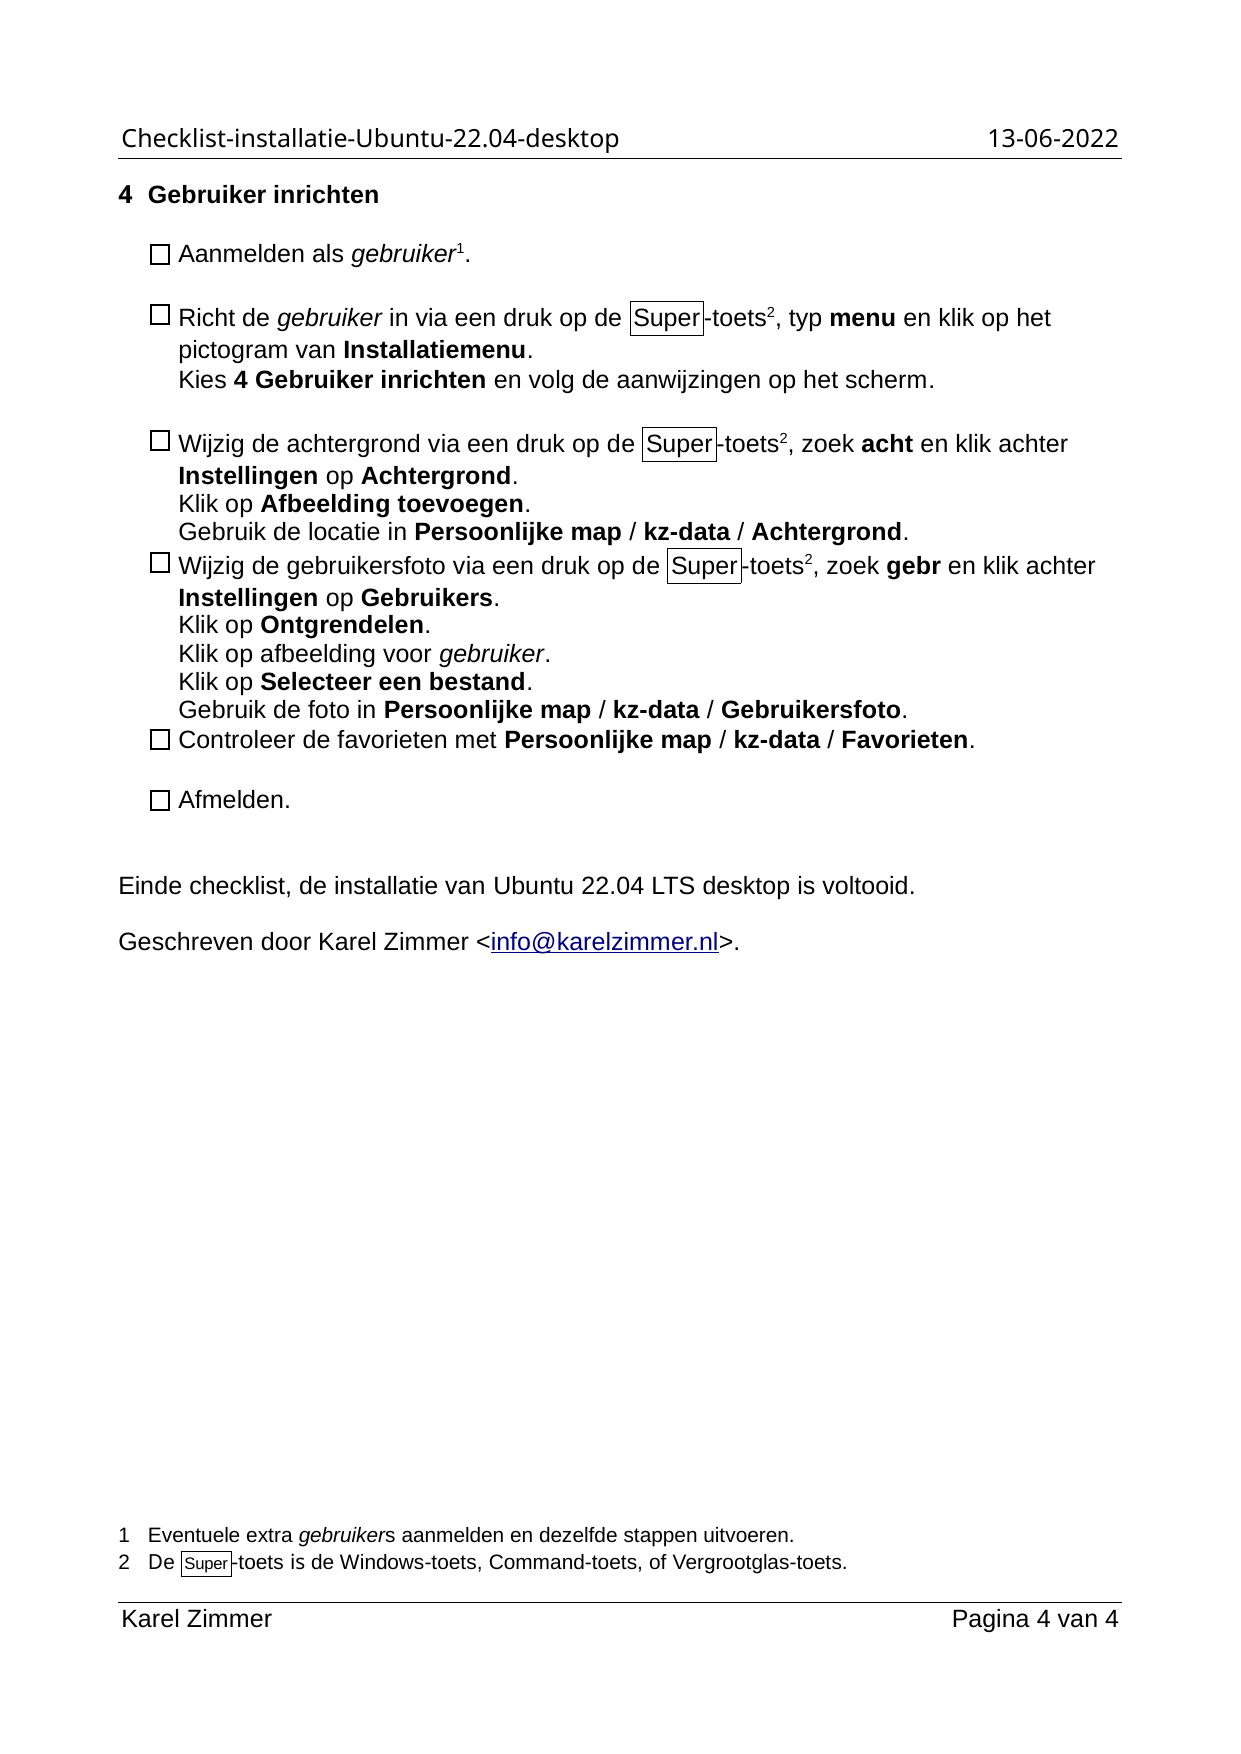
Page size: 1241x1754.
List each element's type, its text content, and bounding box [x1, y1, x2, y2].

table_cell [141, 300, 177, 365]
table_cell Afmelden. [177, 785, 1122, 816]
table_cell Richt de gebruiker in via een druk op de Super-toets, typ menu en klik op het pictogram van Installatiemenu. [177, 300, 1122, 365]
table_cell Wijzig de gebruikersfoto via een druk op de Super-toets2, zoek gebr en klik achter Instellingen op Gebruikers. Klik op Ontgrendelen. Klik op afbeelding voor gebruiker. Klik op Selecteer een bestand. Gebruik de foto in Persoonlijke map / kz-data / Gebruikersfoto. [177, 547, 1122, 725]
text Geschreven door Karel Zimmer <info@karelzimmer.nl>. [118, 928, 1122, 956]
table_cell Wijzig de achtergrond via een druk op de Super-toets2, zoek acht en klik achter Instellingen op Achtergrond. Klik op Afbeelding toevoegen. Gebruik de locatie in Persoonlijke map / kz-data / Achtergrond. [177, 426, 1122, 547]
table_cell [177, 755, 1122, 785]
table_cell [177, 395, 1122, 426]
table_cell [141, 426, 177, 547]
table_cell [141, 755, 177, 785]
table_cell [141, 269, 177, 300]
table_header Aanmelden als gebruiker. [177, 239, 1122, 269]
table_cell [141, 547, 177, 725]
table_cell Controleer de favorieten met Persoonlijke map / kz-data / Favorieten. [177, 725, 1122, 755]
list Gebruiker inrichten [118, 177, 1122, 211]
table_cell [141, 365, 177, 395]
text Einde checklist, de installatie van Ubuntu 22.04 LTS desktop is voltooid. [118, 872, 1122, 900]
table_cell [141, 725, 177, 755]
table_cell [177, 269, 1122, 300]
table_cell [141, 785, 177, 816]
table_header [141, 239, 177, 269]
table_cell [141, 395, 177, 426]
table_cell Kies 4 Gebruiker inrichten en volg de aanwijzingen op het scherm. [177, 365, 1122, 395]
